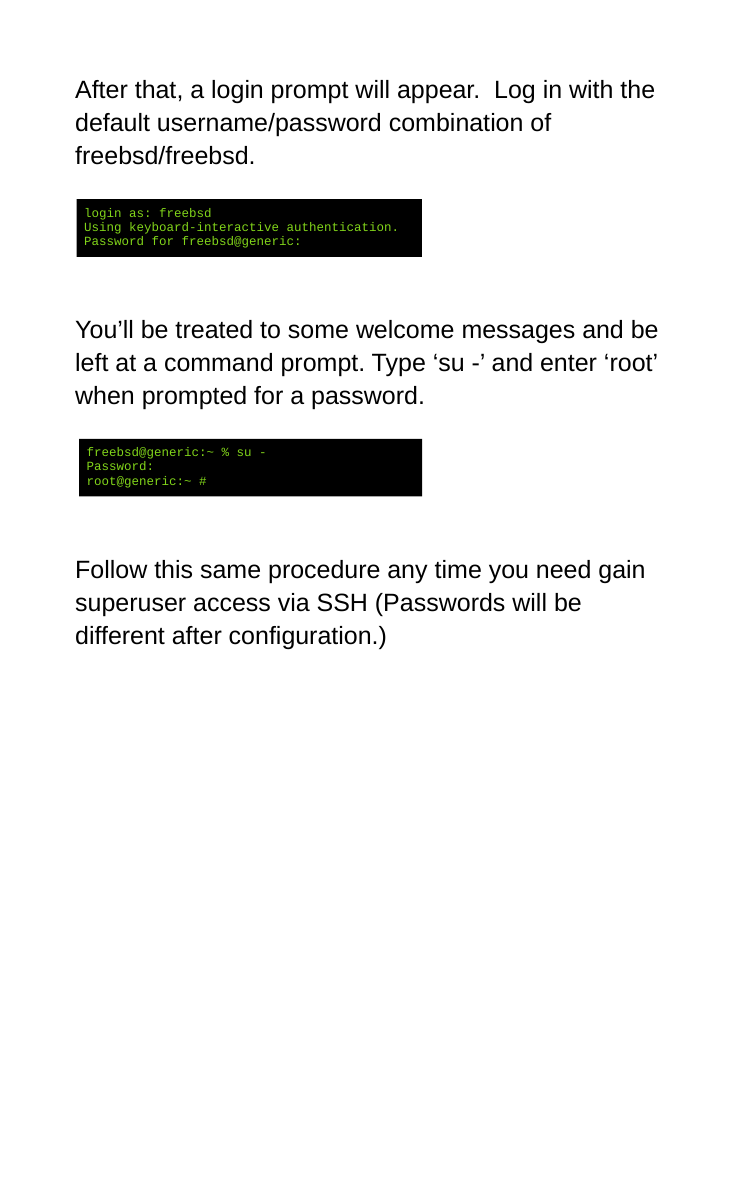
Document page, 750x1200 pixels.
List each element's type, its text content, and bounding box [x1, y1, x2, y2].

text You’ll be treated to some welcome messages and be left at a command prompt. Type ‘su -’ and enter ‘root’ when prompted for a password. [75, 315, 675, 410]
text Follow this same procedure any time you need gain superuser access via SSH (Passwords will be different after configuration.) [75, 555, 675, 649]
text After that, a login prompt will appear. Log in with the default username/password combination of freebsd/freebsd. [75, 75, 675, 170]
